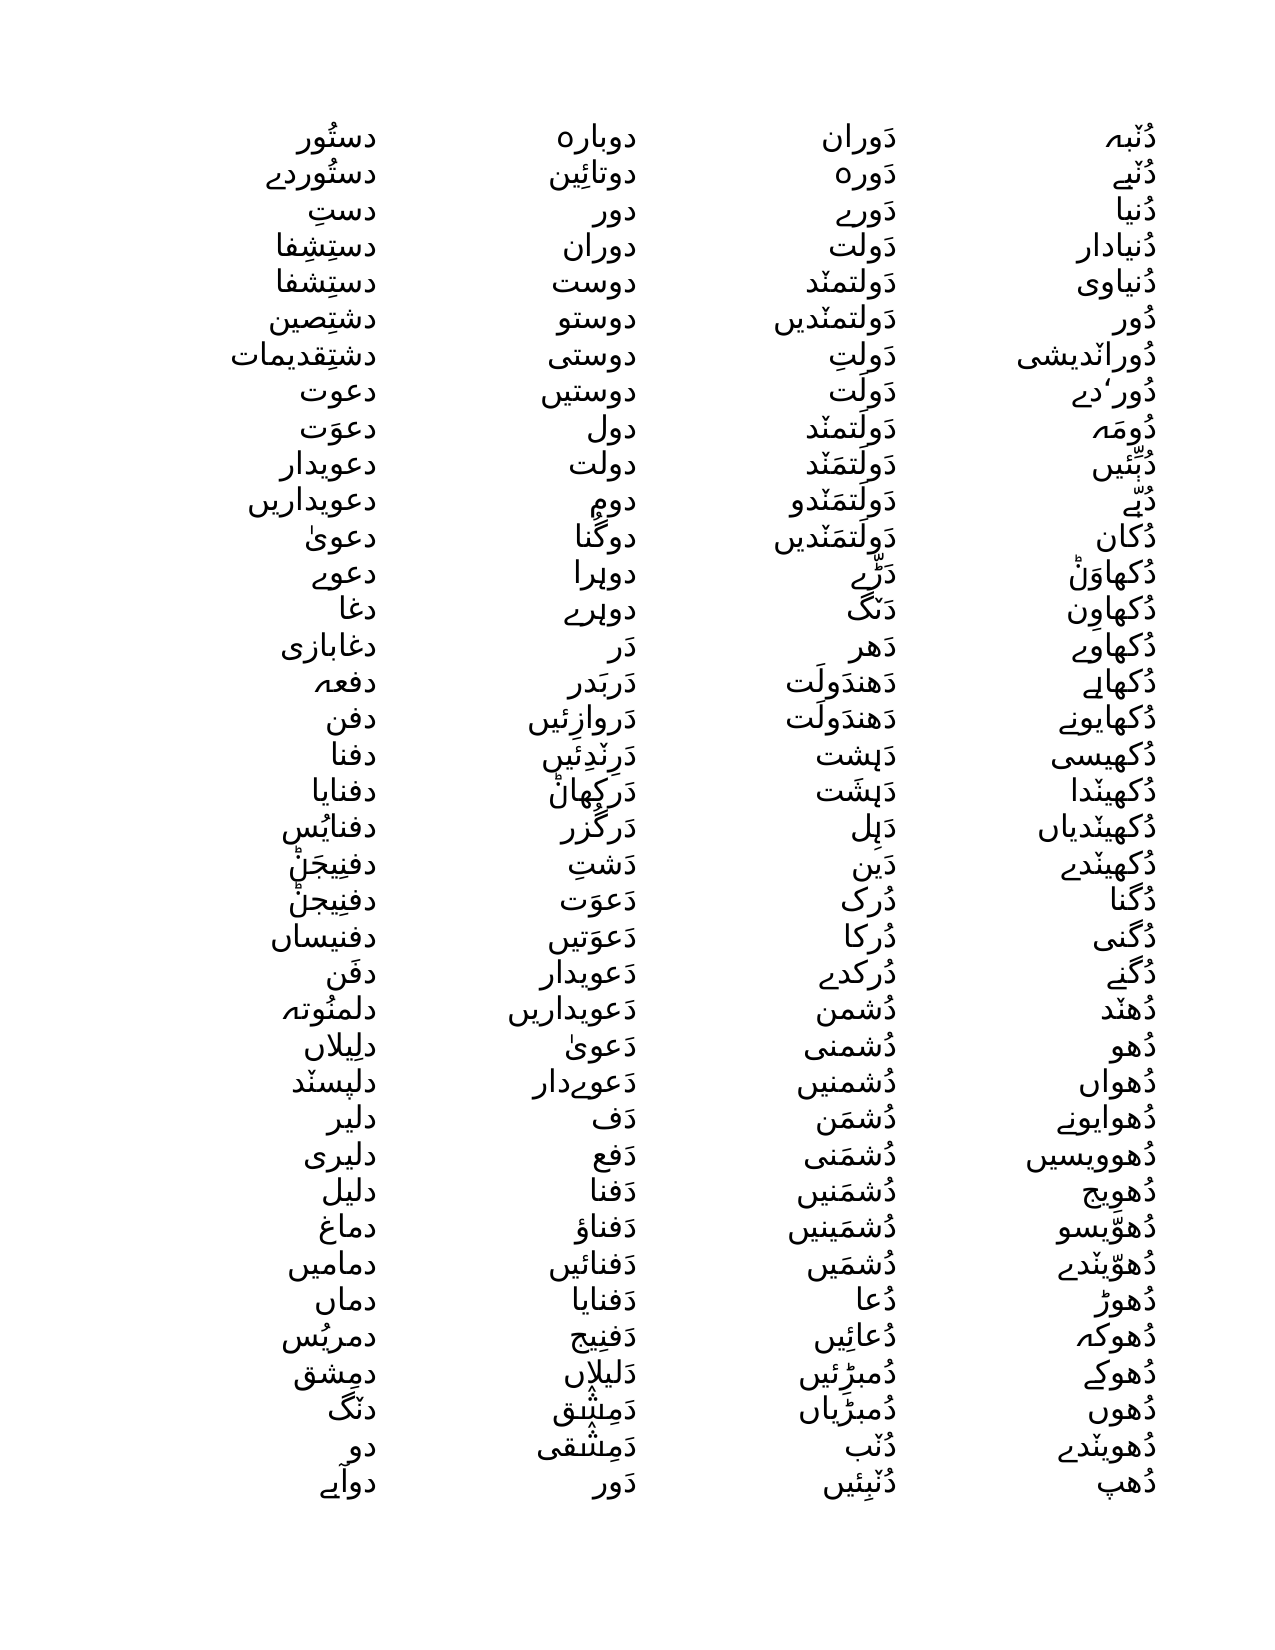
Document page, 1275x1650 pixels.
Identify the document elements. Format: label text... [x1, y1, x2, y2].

text دَھندَولَت [637, 663, 897, 700]
text دُنیاوی [897, 263, 1157, 300]
text دُٻِّئیں [897, 445, 1157, 482]
text دغابازی [118, 627, 378, 663]
text دُھوں [897, 1391, 1157, 1427]
text دَولَت [637, 373, 897, 409]
text دَولتِ [637, 336, 897, 373]
text دَںٚگ [637, 591, 897, 627]
text دوست [378, 263, 637, 300]
text دستُوردے [118, 154, 378, 191]
text دُھواں [897, 1063, 1157, 1100]
text دَشتِ [378, 845, 637, 882]
text دُومَہ [897, 409, 1157, 445]
text دَرِنٚدِئیں [378, 736, 637, 772]
text دُھوکہ [897, 1318, 1157, 1354]
text دُھپ [897, 1463, 1157, 1499]
text دُشمنی [637, 1027, 897, 1063]
text دَین [637, 845, 897, 882]
text دُنٚب [637, 1427, 897, 1463]
text دوران [378, 227, 637, 263]
text دفنِیجَݨ [118, 845, 378, 882]
text دُھو [897, 1027, 1157, 1063]
text دُعا [637, 1281, 897, 1318]
text دُھوینٚدے [897, 1427, 1157, 1463]
text دستِ [118, 191, 378, 227]
text دُشمَنی [637, 1136, 897, 1172]
text دَرکھاݨ [378, 772, 637, 809]
text دفعہ [118, 663, 378, 700]
text دَر [378, 627, 637, 663]
text دُکھینٚدے [897, 845, 1157, 882]
text دُنٚبے [897, 154, 1157, 191]
text دعویٰ [118, 518, 378, 554]
text دعوے [118, 554, 378, 591]
text دَولَتمنٚد [637, 409, 897, 445]
text دفنِیجݨ [118, 882, 378, 918]
text دَورہ [637, 154, 897, 191]
text دُورانٚدیشی [897, 336, 1157, 373]
text دُکھیسی [897, 736, 1157, 772]
text دُور‘دے [897, 373, 1157, 409]
text دلیل [118, 1172, 378, 1209]
text دَڑّے [637, 554, 897, 591]
text دعوت [118, 373, 378, 409]
text دفنایُس [118, 809, 378, 845]
text دُنٚبہ [897, 118, 1157, 154]
text دلپسنٚد [118, 1063, 378, 1100]
text دمامیں [118, 1245, 378, 1281]
text دفن [118, 700, 378, 736]
text دُنیادار [897, 227, 1157, 263]
text دُھوڑ [897, 1281, 1157, 1318]
text دَعویدار [378, 954, 637, 991]
text دَعویداریں [378, 991, 637, 1027]
text دُشمنیں [637, 1063, 897, 1100]
text دفنایا [118, 772, 378, 809]
text دعوَت [118, 409, 378, 445]
text دَمِشٛقی [378, 1427, 637, 1463]
text دفنیساں [118, 918, 378, 954]
text دَفناؤ [378, 1209, 637, 1245]
text دَھر [637, 627, 897, 663]
text دلیر [118, 1100, 378, 1136]
text دَلیلاں [378, 1354, 637, 1391]
text دُمبڑیاں [637, 1391, 897, 1427]
text دُور [897, 300, 1157, 336]
text دَولت [637, 227, 897, 263]
text دُھوّیسو [897, 1209, 1157, 1245]
text دُکھایونے [897, 700, 1157, 736]
text دُگنی [897, 918, 1157, 954]
text دفنا [118, 736, 378, 772]
text دَرگُزر [378, 809, 637, 845]
text دَہشت [637, 736, 897, 772]
text دَولَتمَنٚدیں [637, 518, 897, 554]
text دَولتمنٚد [637, 263, 897, 300]
text دماغ [118, 1209, 378, 1245]
text دوستو [378, 300, 637, 336]
text دستِشِفا [118, 227, 378, 263]
text دُشمن [637, 991, 897, 1027]
text دَفنائیں [378, 1245, 637, 1281]
text دُرکدے [637, 954, 897, 991]
text دعویدار [118, 445, 378, 482]
text دُشمَینیں [637, 1209, 897, 1245]
text دغا [118, 591, 378, 627]
text دَولَتمَنٚدو [637, 482, 897, 518]
text دُکھینٚدا [897, 772, 1157, 809]
text دُکھاہے [897, 663, 1157, 700]
text دَور [378, 1463, 637, 1499]
text دَفنِیج [378, 1318, 637, 1354]
text دَفنایا [378, 1281, 637, 1318]
text دفَن [118, 954, 378, 991]
text دُگنے [897, 954, 1157, 991]
text دستِ‎شفا [118, 263, 378, 300]
text دُھوایونے [897, 1100, 1157, 1136]
text دَفنا [378, 1172, 637, 1209]
text دوہرے [378, 591, 637, 627]
text دُھوکے [897, 1354, 1157, 1391]
text دوستی [378, 336, 637, 373]
text دوم [378, 482, 637, 518]
text دَہشَت [637, 772, 897, 809]
text دَف [378, 1100, 637, 1136]
text دَہِل [637, 809, 897, 845]
text دوہرا [378, 554, 637, 591]
text دُنیا [897, 191, 1157, 227]
text دُھنٚد [897, 991, 1157, 1027]
text دمِشق [118, 1354, 378, 1391]
text دعویداریں [118, 482, 378, 518]
text دُٻّے [897, 482, 1157, 518]
text دُکھاوَݨ [897, 554, 1157, 591]
text دُھوویسیں [897, 1136, 1157, 1172]
text دشتِصین [118, 300, 378, 336]
text دَوران [637, 118, 897, 154]
text دُکھینٚدیاں [897, 809, 1157, 845]
text دنٚگ [118, 1391, 378, 1427]
text دوگُنا [378, 518, 637, 554]
text دماں [118, 1281, 378, 1318]
text دور [378, 191, 637, 227]
text دلِیلاں [118, 1027, 378, 1063]
text دوآبے [118, 1463, 378, 1499]
text دوبارہ [378, 118, 637, 154]
text دُشمَن [637, 1100, 897, 1136]
text دُھوِیج [897, 1172, 1157, 1209]
text دَربَدر [378, 663, 637, 700]
text دَعویٰ [378, 1027, 637, 1063]
text دمریُس [118, 1318, 378, 1354]
text دَولَتمَنٚد [637, 445, 897, 482]
text دَولتمنٚدیں [637, 300, 897, 336]
text دَمِشٛق [378, 1391, 637, 1427]
text دُکھاوِن [897, 591, 1157, 627]
text دَفع [378, 1136, 637, 1172]
text دوتائِین [378, 154, 637, 191]
text دستُور [118, 118, 378, 154]
text دَعوَت [378, 882, 637, 918]
text دُشمَیں [637, 1245, 897, 1281]
text دو [118, 1427, 378, 1463]
text دُعائِیں [637, 1318, 897, 1354]
text دَروازِئیں [378, 700, 637, 736]
text دَھن‎دَولَت [637, 700, 897, 736]
text دُھوّینٚدے [897, 1245, 1157, 1281]
text دَورے [637, 191, 897, 227]
text دوستیں [378, 373, 637, 409]
text دول [378, 409, 637, 445]
text دُنٚبِئیں [637, 1463, 897, 1499]
text دُشمَنیں [637, 1172, 897, 1209]
text دُمبڑِئیں [637, 1354, 897, 1391]
text دشتِقدیمات [118, 336, 378, 373]
text دُگنا [897, 882, 1157, 918]
text دلیری [118, 1136, 378, 1172]
text دَعوَتیں [378, 918, 637, 954]
text دُکان [897, 518, 1157, 554]
text دلمنُوتہ [118, 991, 378, 1027]
text دولت [378, 445, 637, 482]
text دُرک [637, 882, 897, 918]
text دُکھاوے [897, 627, 1157, 663]
text دَعوےدار [378, 1063, 637, 1100]
text دُرکا [637, 918, 897, 954]
